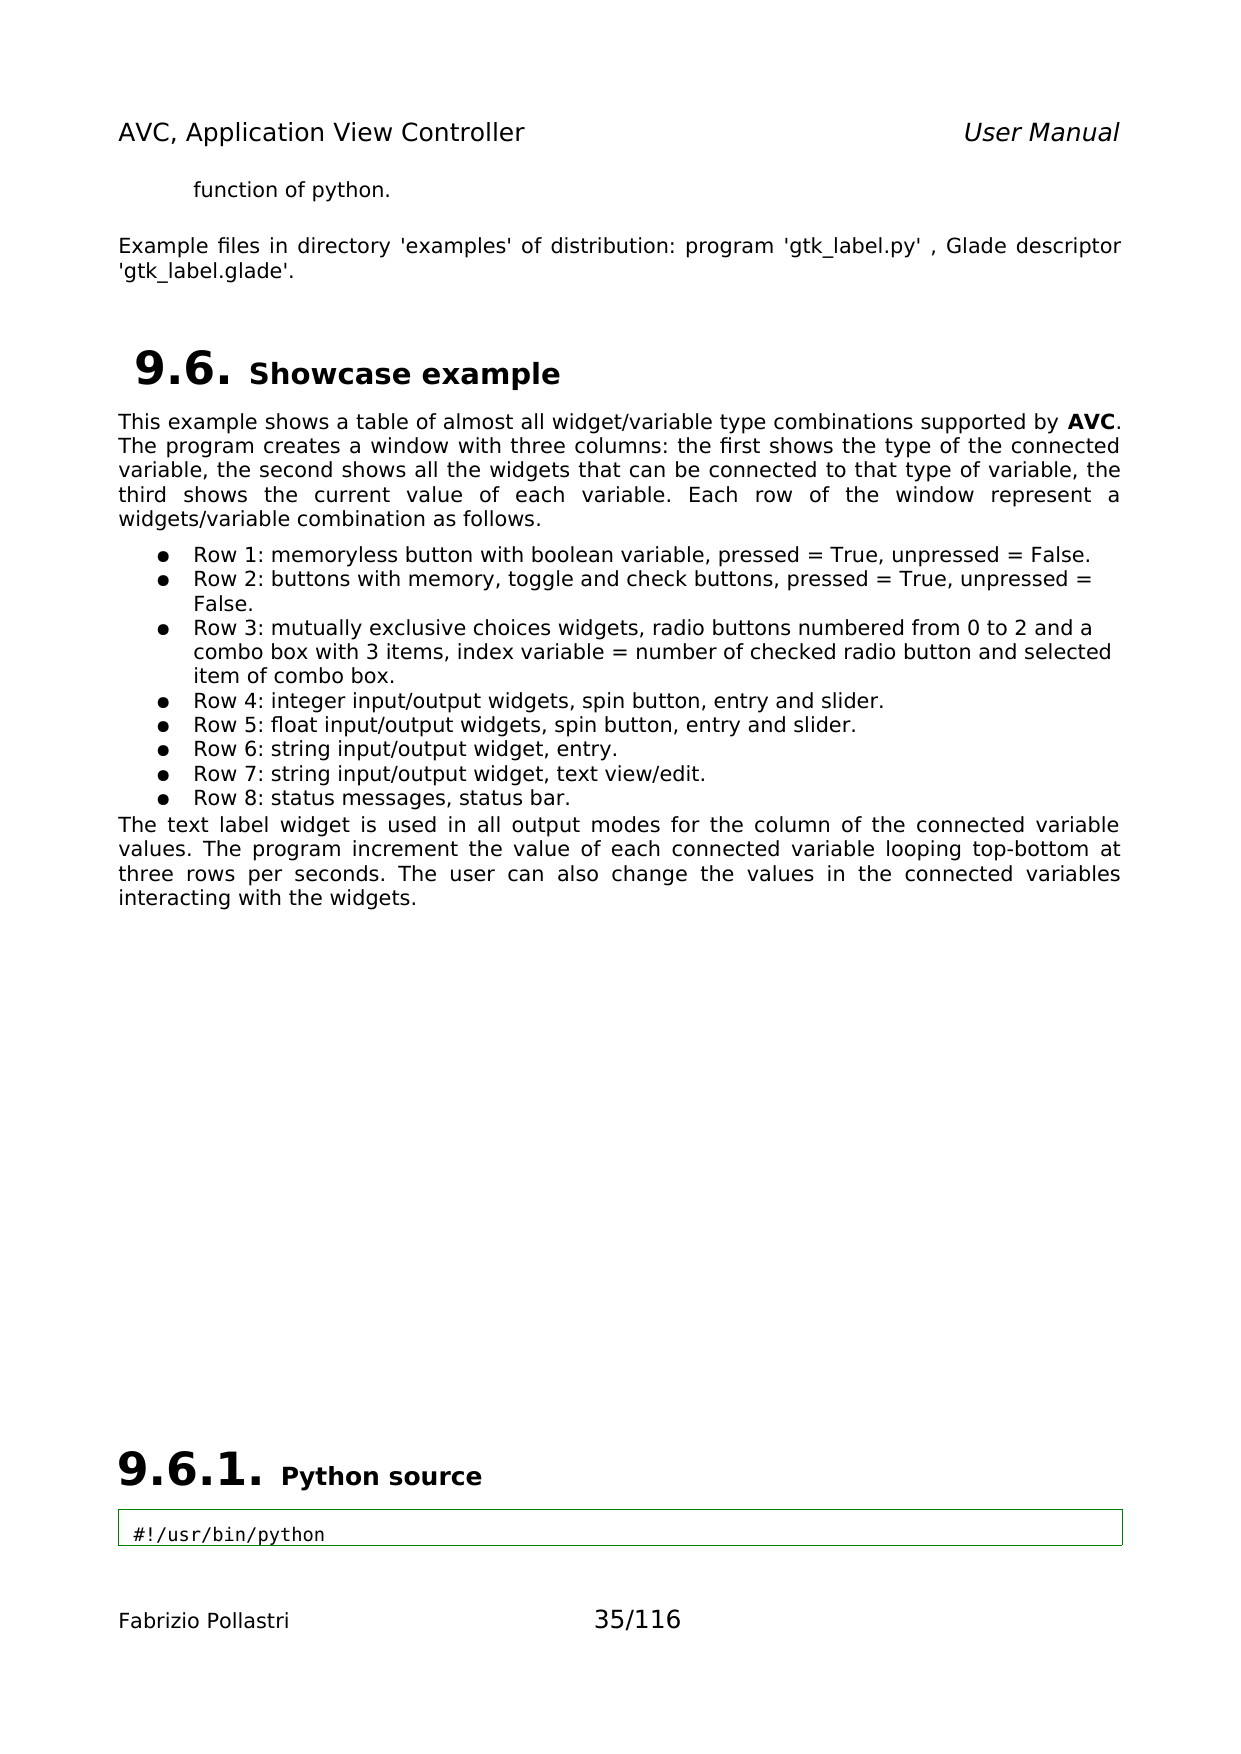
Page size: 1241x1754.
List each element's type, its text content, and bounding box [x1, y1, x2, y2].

subtitle Showcase example [118, 342, 1122, 395]
list Row 7: string input/output widget, text view/edit. [156, 762, 1122, 786]
list Row 1: memoryless button with boolean variable, pressed = True, unpressed = False. [156, 543, 1122, 567]
list Row 5: float input/output widgets, spin button, entry and slider. [156, 713, 1122, 737]
list Row 3: mutually exclusive choices widgets, radio buttons numbered from 0 to 2 and a combo box with 3 items, index variable = number of checked radio button and selected item of combo box. [156, 616, 1122, 689]
list function of python. [156, 178, 1122, 202]
list Row 6: string input/output widget, entry. [156, 737, 1122, 762]
list Row 4: integer input/output widgets, spin button, entry and slider. [156, 689, 1122, 713]
subtitle Python source [118, 947, 1122, 1496]
text This example shows a table of almost all widget/variable type combinations supported by AVC. The program creates a window with three columns: the first shows the type of the connected variable, the second shows all the widgets that can be connected to that type of variable, the third shows the current value of each variable. Each row of the window represent a widgets/variable combination as follows. [118, 410, 1122, 531]
text #!/usr/bin/python [119, 1510, 1122, 1545]
text The text label widget is used in all output modes for the column of the connected variable values. The program increment the value of each connected variable looping top-bottom at three rows per seconds. The user can also change the values in the connected variables interacting with the widgets. [118, 813, 1122, 910]
text Example files in directory 'examples' of distribution: program 'gtk_label.py' , Glade descriptor 'gtk_label.glade'. [118, 234, 1122, 283]
list Row 2: buttons with memory, toggle and check buttons, pressed = True, unpressed = False. [156, 567, 1122, 616]
list Row 8: status messages, status bar. [156, 786, 1122, 810]
